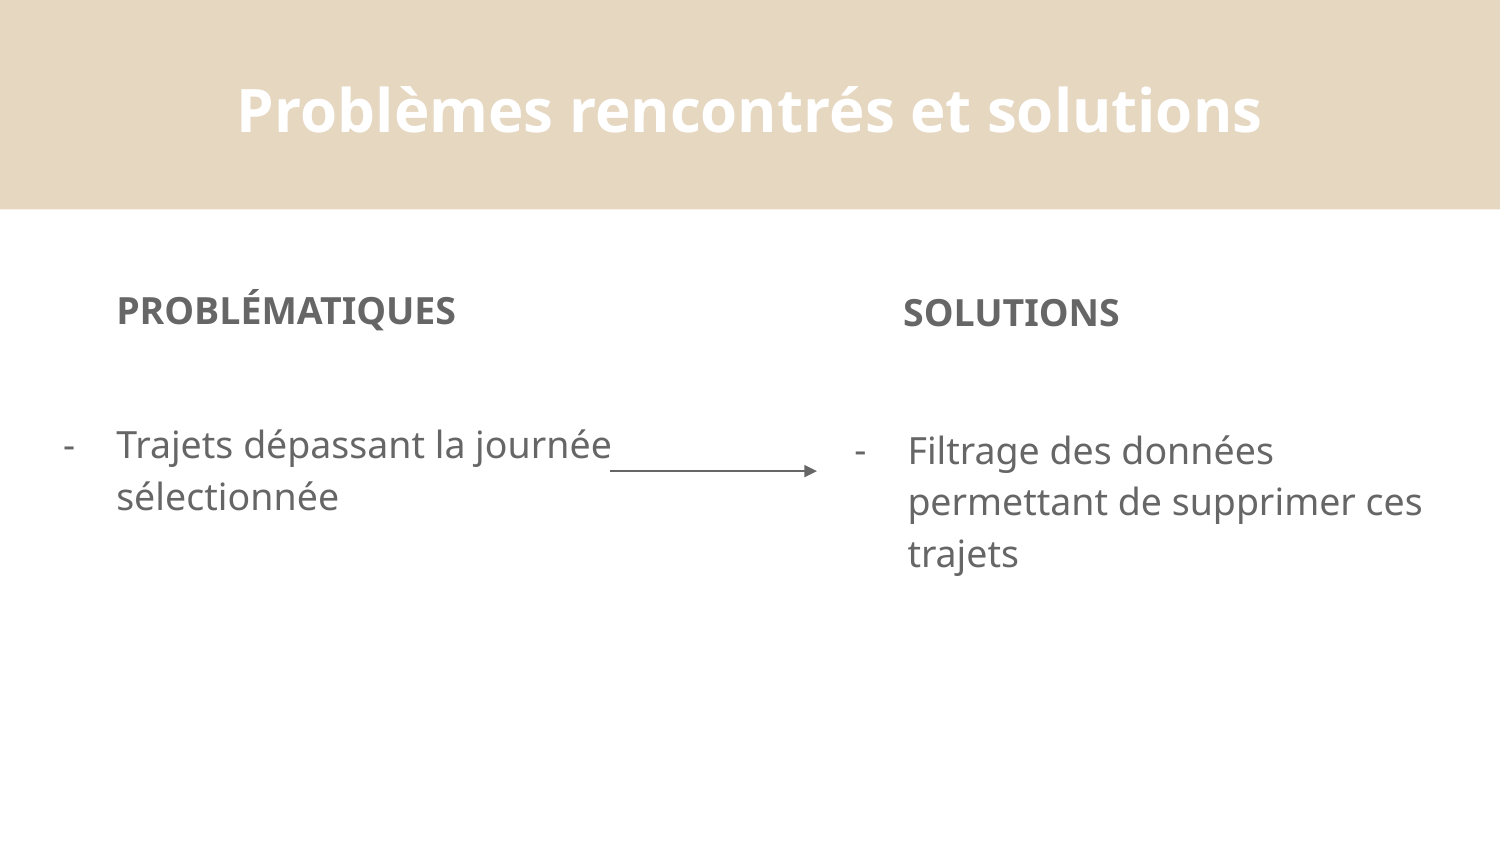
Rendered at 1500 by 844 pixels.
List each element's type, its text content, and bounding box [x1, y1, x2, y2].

list PROBLÉMATIQUES [26, 265, 683, 334]
title Problèmes rencontrés et solutions [51, 57, 1449, 161]
list SOLUTIONS [813, 267, 1470, 336]
text_box Trajets dépassant la journée sélectionnée [26, 399, 666, 532]
text_box Filtrage des données permettant de supprimer ces trajets [817, 404, 1477, 538]
